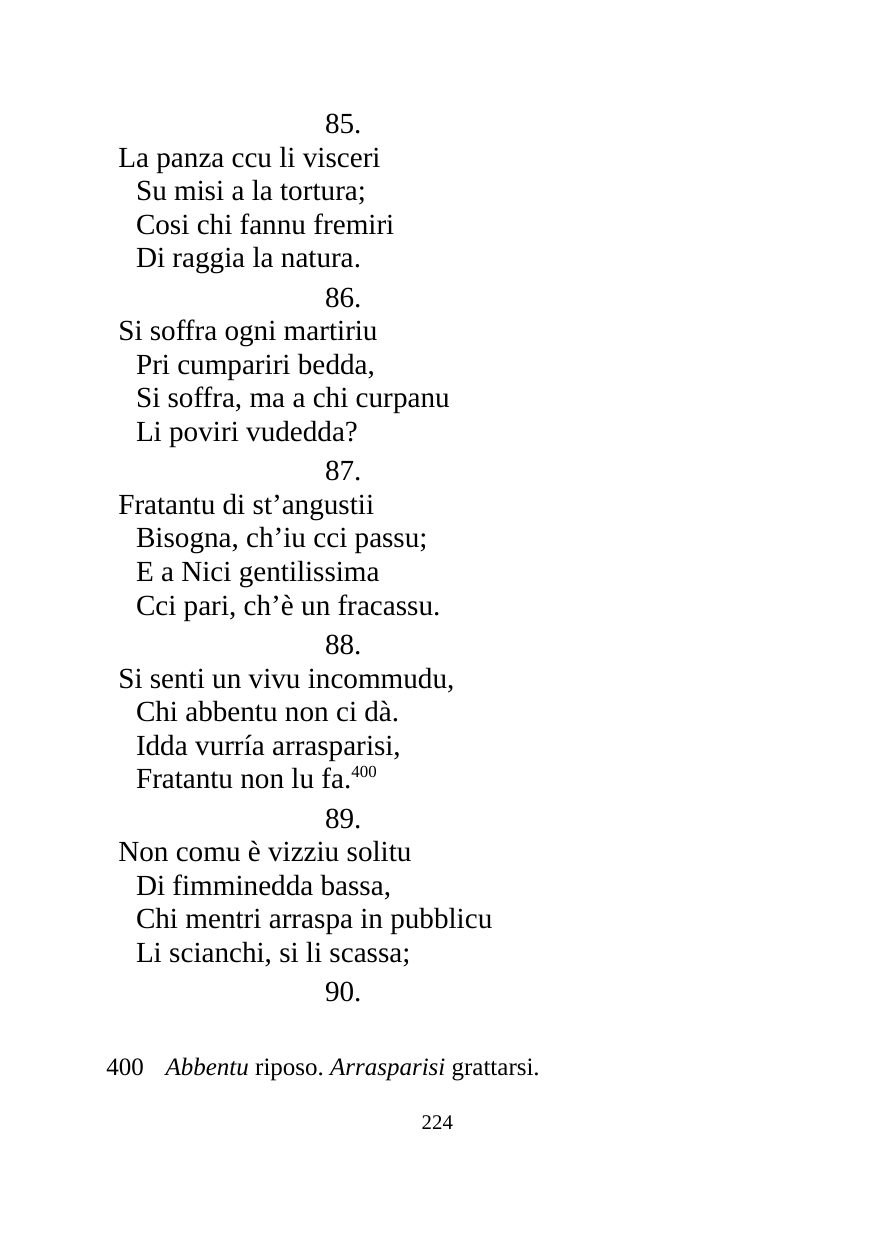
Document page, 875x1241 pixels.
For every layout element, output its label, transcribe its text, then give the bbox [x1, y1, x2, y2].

text 85. [325, 106, 768, 140]
text 89. [325, 801, 768, 834]
text La panza ccu li visceri Su misi a la tortura; Cosi chi fannu fremiri Di raggia la natura. [118, 140, 768, 274]
text 86. [325, 280, 768, 313]
text Si senti un vivu incommudu, Chi abbentu non ci dà. Idda vurría arrasparisi, Fratantu non lu fa. [118, 661, 768, 795]
text 90. [325, 974, 768, 1008]
text Abbentu riposo. Arrasparisi grattarsi. [106, 1052, 768, 1080]
text 87. [325, 453, 768, 487]
text 88. [325, 627, 768, 661]
text Non comu è vizziu solitu Di fimminedda bassa, Chi mentri arraspa in pubblicu Li scianchi, si li scassa; [118, 834, 768, 968]
text Fratantu di st’angustii Bisogna, ch’iu cci passu; E a Nici gentilissima Cci pari, ch’è un fracassu. [118, 487, 768, 621]
text Si soffra ogni martiriu Pri cumpariri bedda, Si soffra, ma a chi curpanu Li poviri vudedda? [118, 313, 768, 448]
